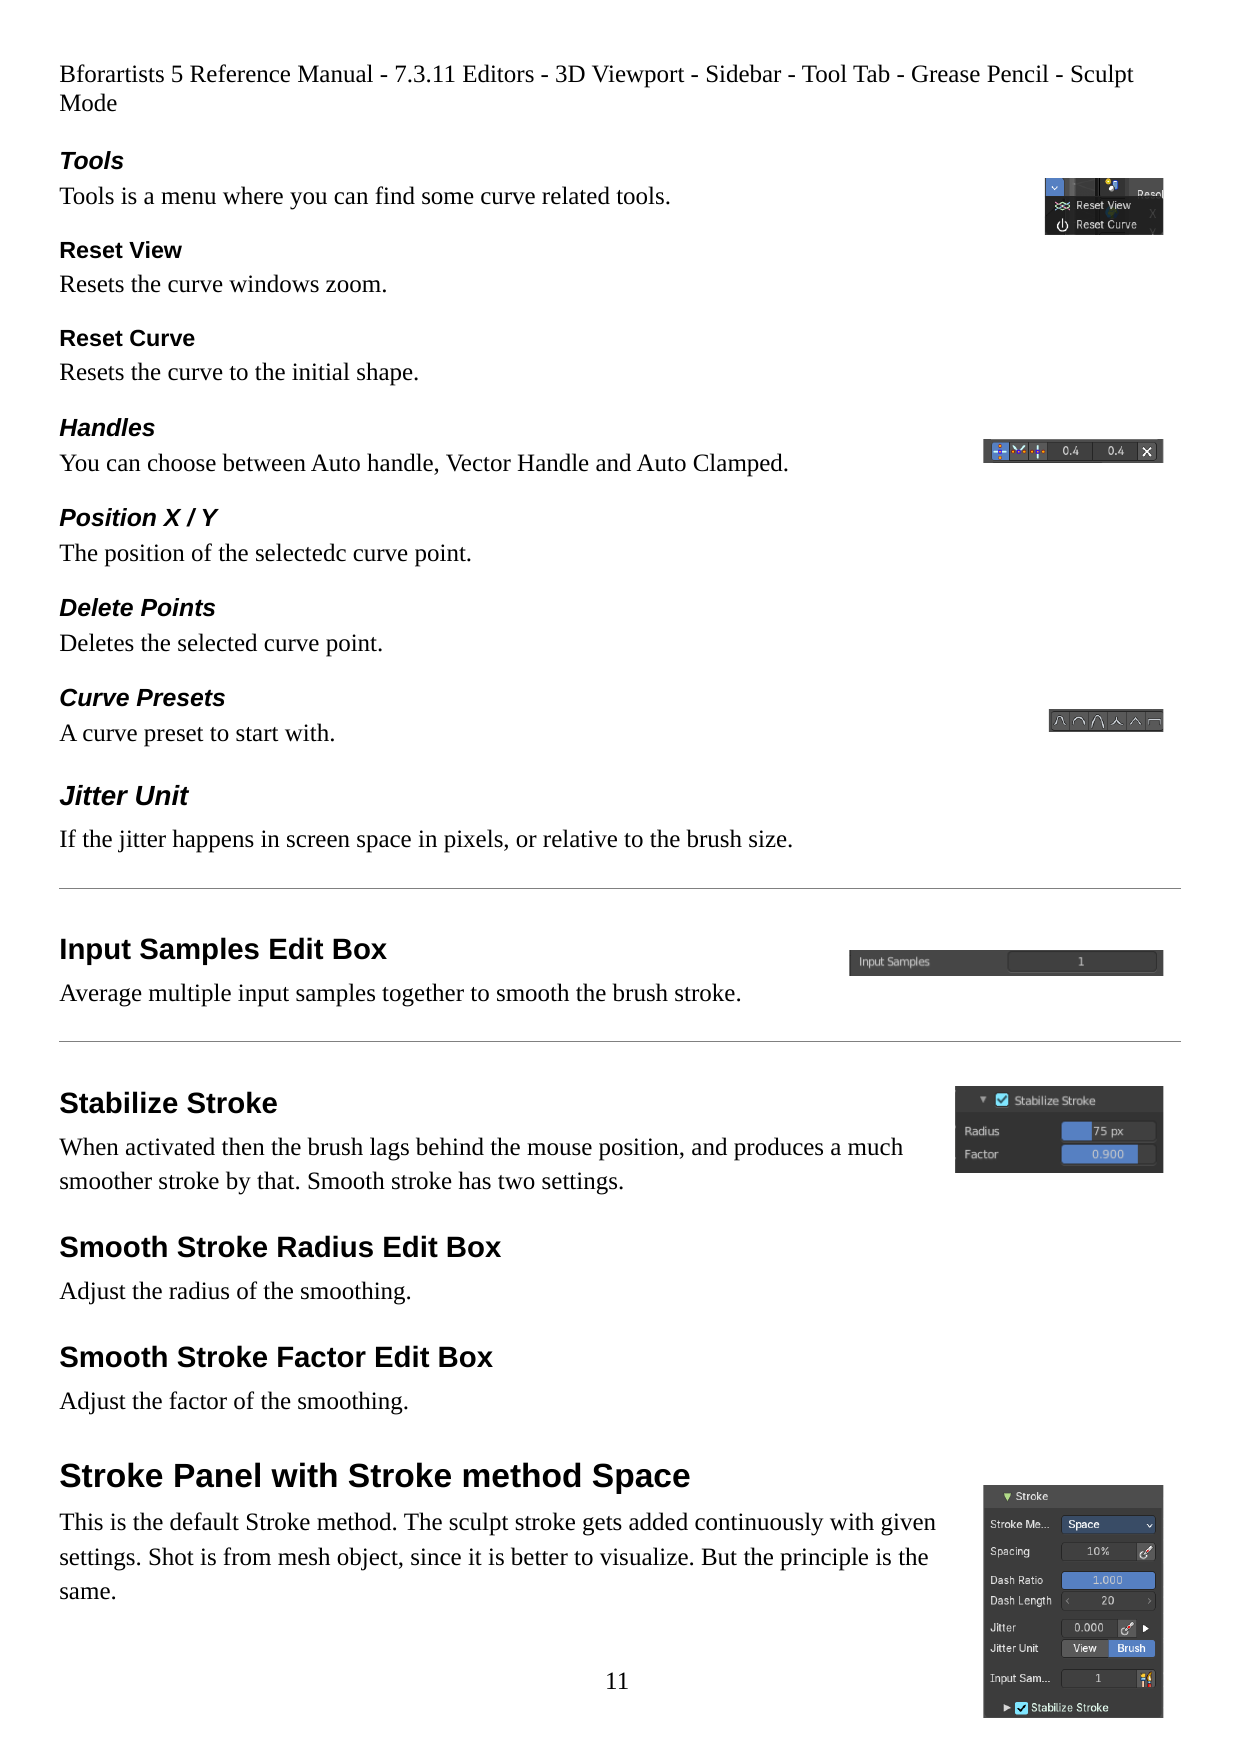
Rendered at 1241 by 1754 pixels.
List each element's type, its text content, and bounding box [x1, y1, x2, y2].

text A curve preset to start with. [59, 718, 1181, 747]
picture [849, 950, 1164, 976]
text Resets the curve to the initial shape. [59, 357, 1181, 386]
text When activated then the brush lags behind the mouse position, and produces a much smoother stroke by that. Smooth stroke has two settings. [59, 1132, 1181, 1195]
subtitle Jitter Unit [59, 779, 1181, 811]
subtitle Reset Curve [59, 324, 1181, 351]
picture [955, 1086, 1164, 1173]
text This is the default Stroke method. The sculpt stroke gets added continuously with given settings. Shot is from mesh object, since it is better to visualize. But the principle is the same. [59, 1507, 983, 1605]
subtitle Handles [59, 413, 1181, 441]
text Adjust the radius of the smoothing. [59, 1276, 1181, 1305]
subtitle Smooth Stroke Radius Edit Box [59, 1230, 1181, 1264]
subtitle Position X / Y [59, 503, 1181, 531]
subtitle Reset View [59, 236, 1181, 263]
subtitle [1164, 1086, 1181, 1119]
subtitle Smooth Stroke Factor Edit Box [59, 1340, 1181, 1374]
subtitle Tools [59, 146, 1181, 174]
text Resets the curve windows zoom. [59, 269, 1181, 298]
text Adjust the factor of the smoothing. [59, 1386, 1181, 1415]
text You can choose between Auto handle, Vector Handle and Auto Clamped. [59, 448, 1181, 476]
text If the jitter happens in screen space in pixels, or relative to the brush size. [59, 824, 1181, 853]
picture [1044, 178, 1164, 235]
text Average multiple input samples together to smooth the brush stroke. [59, 978, 1181, 1007]
subtitle Input Samples Edit Box [59, 932, 1181, 965]
subtitle Stabilize Stroke [59, 1086, 955, 1119]
subtitle Stroke Panel with Stroke method Space [59, 1456, 1181, 1495]
picture [983, 1485, 1164, 1718]
picture [1048, 709, 1164, 732]
subtitle Curve Presets [59, 683, 1181, 712]
subtitle Delete Points [59, 593, 1181, 622]
text Deletes the selected curve point. [59, 628, 1181, 657]
text The position of the selectedc curve point. [59, 538, 1181, 566]
text Tools is a menu where you can find some curve related tools. [59, 181, 1044, 209]
picture [983, 439, 1164, 463]
